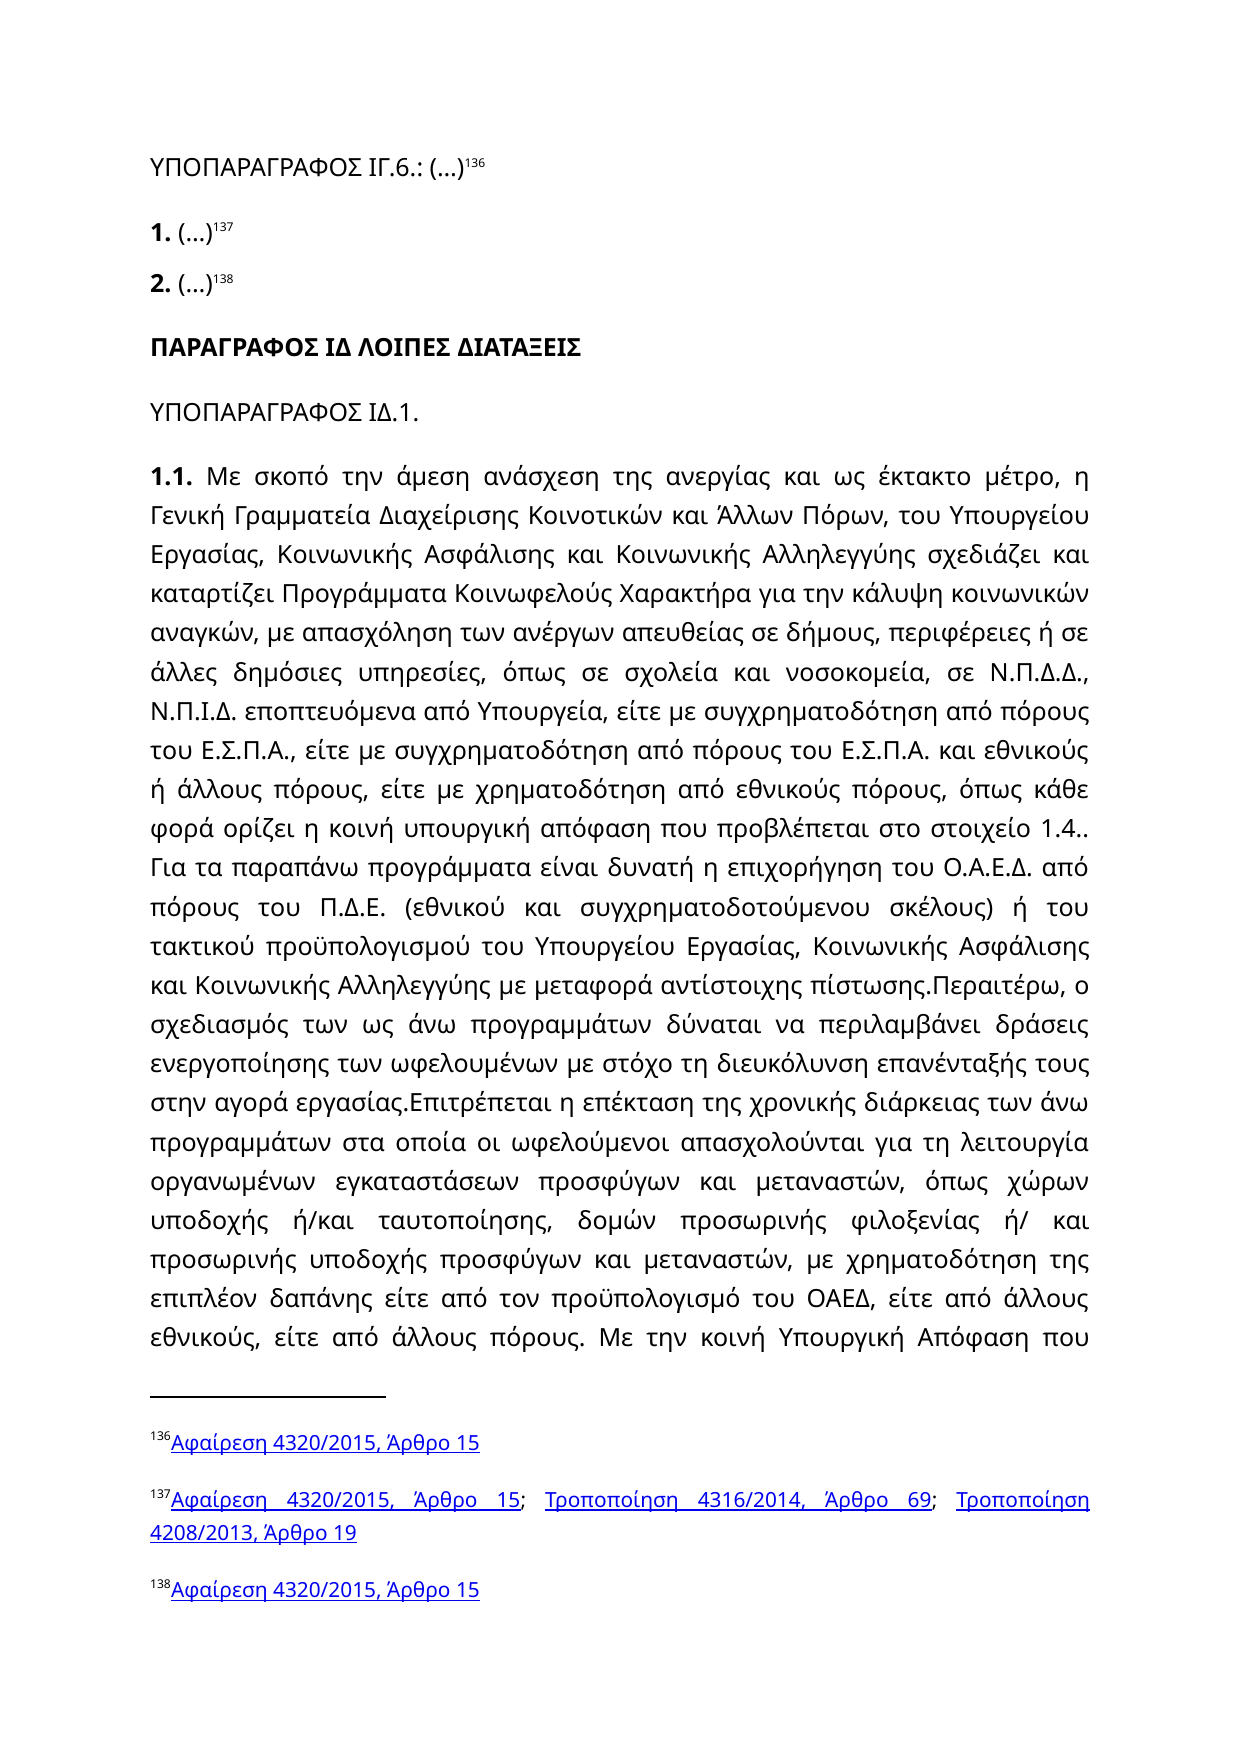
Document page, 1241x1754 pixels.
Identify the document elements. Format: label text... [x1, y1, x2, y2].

text 1. (…) [150, 214, 1090, 248]
text Αφαίρεση 4320/2015, Άρθρο 15 [150, 1428, 1090, 1456]
text ΥΠΟΠΑΡΑΓΡΑΦΟΣ ΙΓ.6.: (…) [150, 150, 1090, 184]
text 2. (…) [150, 266, 1090, 300]
text Αφαίρεση 4320/2015, Άρθρο 15; Τροποποίηση 4316/2014, Άρθρο 69; Τροποποίηση 4208/2013, Άρθρο 19 [150, 1485, 1090, 1546]
text 1.1. Με σκοπό την άμεση ανάσχεση της ανεργίας και ως έκτακτο μέτρο, η Γενική Γραμματεία Διαχείρισης Κοινοτικών και Άλλων Πόρων, του Υπουργείου Εργασίας, Κοινωνικής Ασφάλισης και Κοινωνικής Αλληλεγγύης σχεδιάζει και καταρτίζει Προγράμματα Κοινωφελούς Χαρακτήρα για την κάλυψη κοινωνικών αναγκών, με απασχόληση των ανέργων απευθείας σε δήμους, περιφέρειες ή σε άλλες δημόσιες υπηρεσίες, όπως σε σχολεία και νοσοκομεία, σε Ν.Π.Δ.Δ., Ν.Π.Ι.Δ. εποπτευόμενα από Υπουργεία, είτε με συγχρηματοδότηση από πόρους του Ε.Σ.Π.Α., είτε με συγχρηματοδότηση από πόρους του Ε.Σ.Π.Α. και εθνικούς ή άλλους πόρους, είτε με χρηματοδότηση από εθνικούς πόρους, όπως κάθε φορά ορίζει η κοινή υπουργική απόφαση που προβλέπεται στο στοιχείο 1.4.. Για τα παραπάνω προγράμματα είναι δυνατή η επιχορήγηση του Ο.Α.Ε.Δ. από πόρους του Π.Δ.Ε. (εθνικού και συγχρηματοδοτούμενου σκέλους) ή του τακτικού προϋπολογισμού του Υπουργείου Εργασίας, Κοινωνικής Ασφάλισης και Κοινωνικής Αλληλεγγύης με μεταφορά αντίστοιχης πίστωσης.Περαιτέρω, ο σχεδιασμός των ως άνω προγραμμάτων δύναται να περιλαμβάνει δράσεις ενεργοποίησης των ωφελουμένων με στόχο τη διευκόλυνση επανένταξής τους στην αγορά εργασίας.Επιτρέπεται η επέκταση της χρονικής διάρκειας των άνω προγραμμάτων στα οποία οι ωφελούμενοι απασχολούνται για τη λειτουργία οργανωμένων εγκαταστάσεων προσφύγων και μεταναστών, όπως χώρων υποδοχής ή/και ταυτοποίησης, δομών προσωρινής φιλοξενίας ή/ και προσωρινής υποδοχής προσφύγων και μεταναστών, με χρηματοδότηση της επιπλέον δαπάνης είτε από τον προϋπολογισμό του ΟΑΕΔ, είτε από άλλους εθνικούς, είτε από άλλους πόρους. Με την κοινή Υπουργική Απόφαση που [150, 458, 1090, 1354]
text ΥΠΟΠΑΡΑΓΡΑΦΟΣ ΙΔ.1. [150, 394, 1090, 428]
text Αφαίρεση 4320/2015, Άρθρο 15 [150, 1576, 1090, 1604]
text ΠΑΡΑΓΡΑΦΟΣ ΙΔ ΛΟΙΠΕΣ ΔΙΑΤΑΞΕΙΣ [150, 330, 1090, 364]
